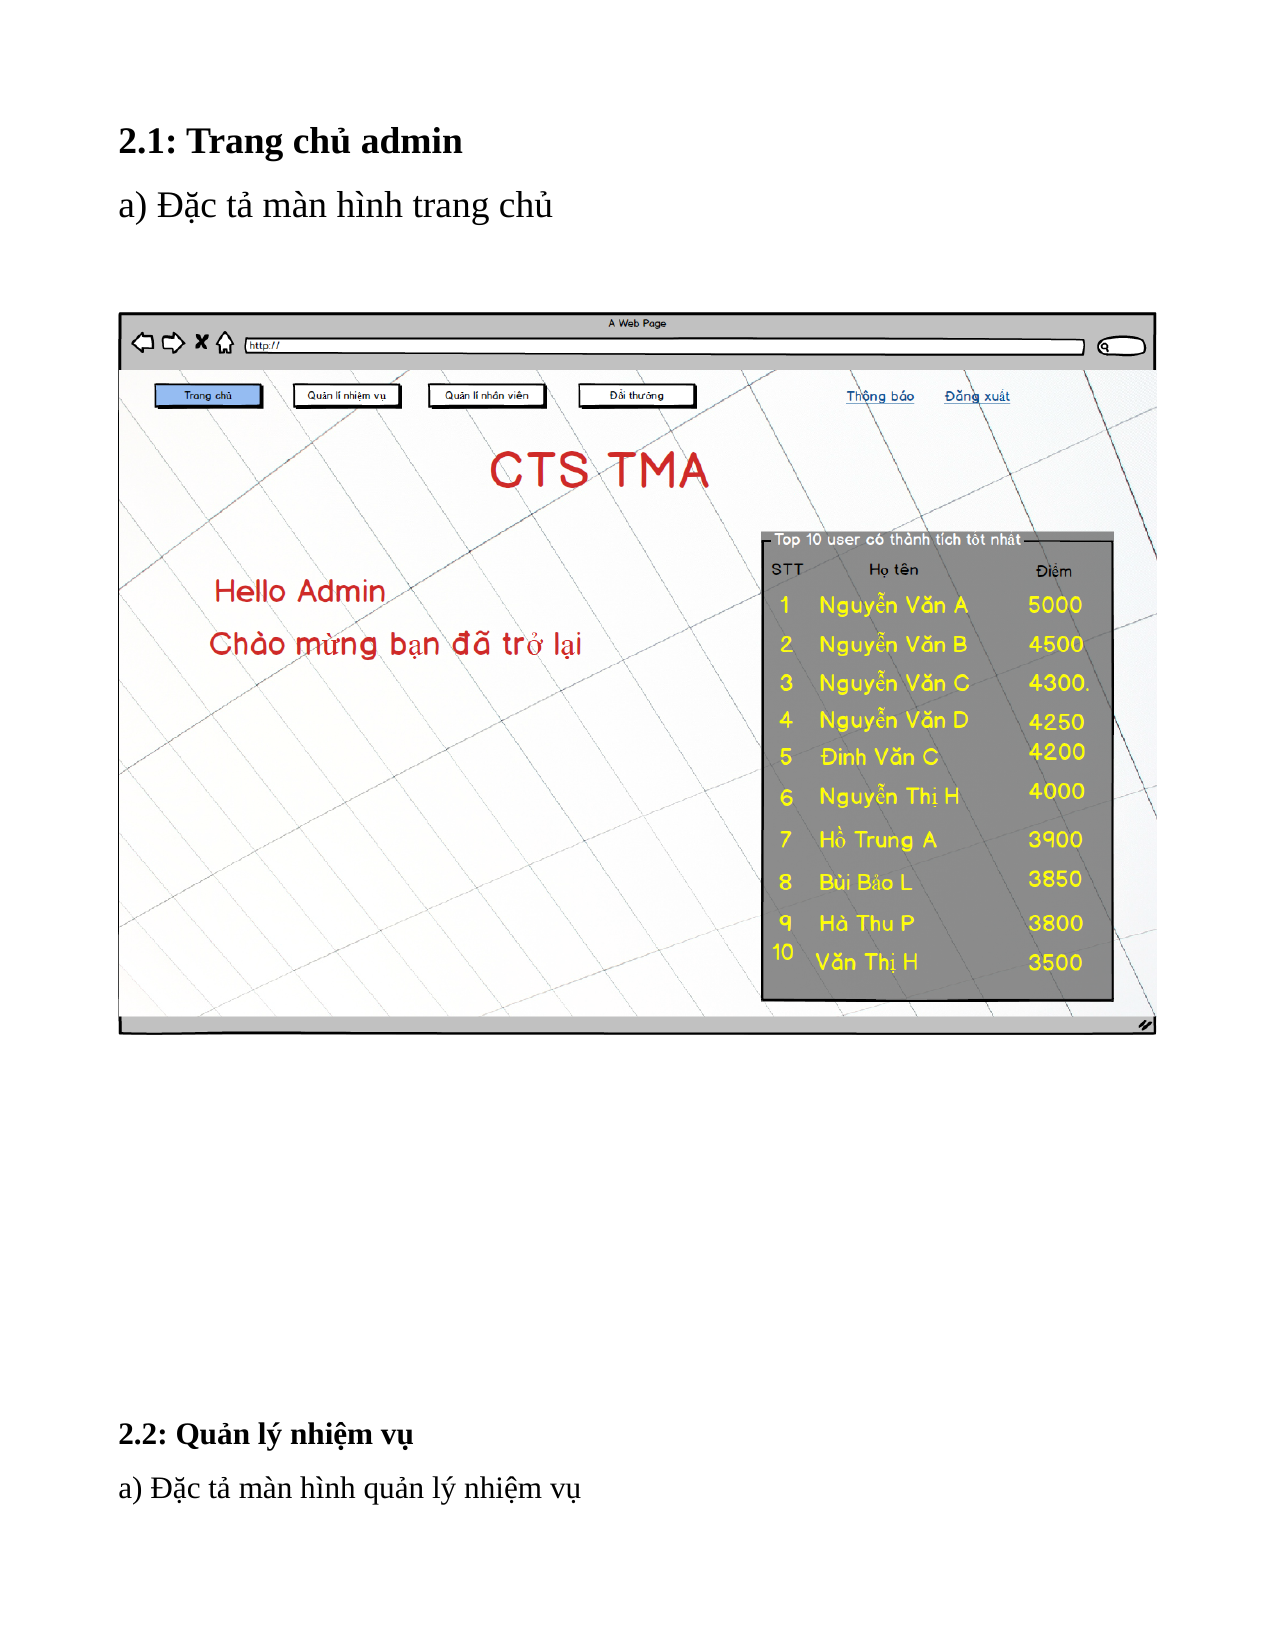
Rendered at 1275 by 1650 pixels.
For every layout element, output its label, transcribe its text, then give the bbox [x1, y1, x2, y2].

text a) Đặc tả màn hình trang chủ [118, 183, 1157, 226]
text 2.2: Quản lý nhiệm vụ [118, 1415, 1157, 1451]
text 2.1: Trang chủ admin [118, 118, 1157, 161]
text a) Đặc tả màn hình quản lý nhiệm vụ [118, 1469, 1157, 1505]
